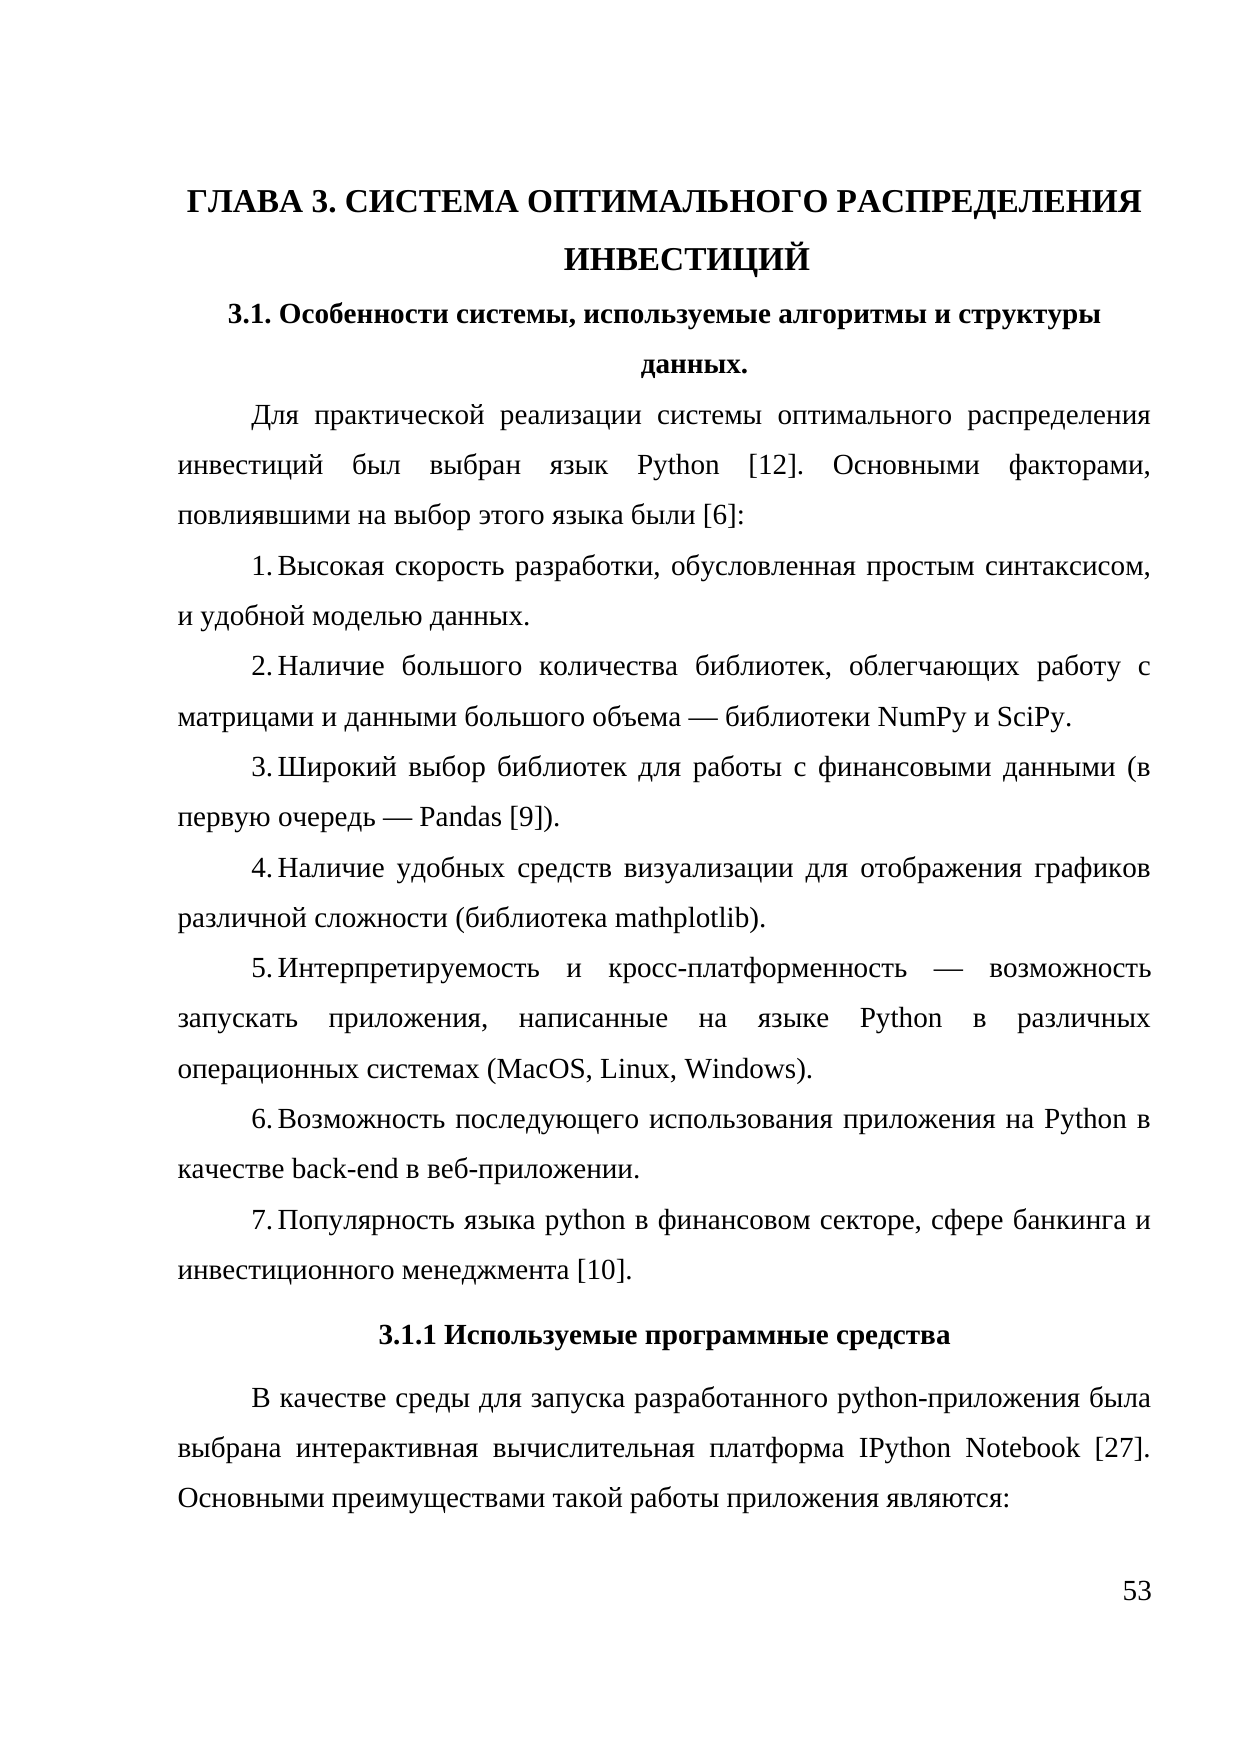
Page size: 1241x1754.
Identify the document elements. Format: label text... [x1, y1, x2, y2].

subtitle ГЛАВА 3. СИСТЕМА ОПТИМАЛЬНОГО РАСПРЕДЕЛЕНИЯ ИНВЕСТИЦИЙ [177, 181, 1152, 277]
text Для практической реализации системы оптимального распределения инвестиций был выбран язык Python [12]. Основными факторами, повлиявшими на выбор этого языка были [6]: [177, 397, 1152, 531]
list Интерпретируемость и кросс-платформенность — возможность запускать приложения, написанные на языке Python в различных операционных системах (MacOS, Linux, Windows). [177, 950, 1152, 1084]
list Возможность последующего использования приложения на Python в качестве back-end в веб-приложении. [177, 1101, 1152, 1185]
text В качестве среды для запуска разработанного python-приложения была выбрана интерактивная вычислительная платформа IPython Notebook [27]. Основными преимуществами такой работы приложения являются: [177, 1380, 1152, 1514]
list Высокая скорость разработки, обусловленная простым синтаксисом, и удобной моделью данных. [177, 548, 1152, 632]
list Наличие большого количества библиотек, облегчающих работу с матрицами и данными большого объема — библиотеки NumPy и SciPy. [177, 648, 1152, 732]
list Популярность языка python в финансовом секторе, сфере банкинга и инвестиционного менеджмента [10]. [177, 1202, 1152, 1286]
list Широкий выбор библиотек для работы с финансовыми данными (в первую очередь — Pandas [9]). [177, 749, 1152, 833]
subtitle 3.1.1 Используемые программные средства [177, 1317, 1152, 1351]
subtitle 3.1. Особенности системы, используемые алгоритмы и структуры данных. [177, 296, 1152, 380]
list Наличие удобных средств визуализации для отображения графиков различной сложности (библиотека mathplotlib). [177, 850, 1152, 933]
